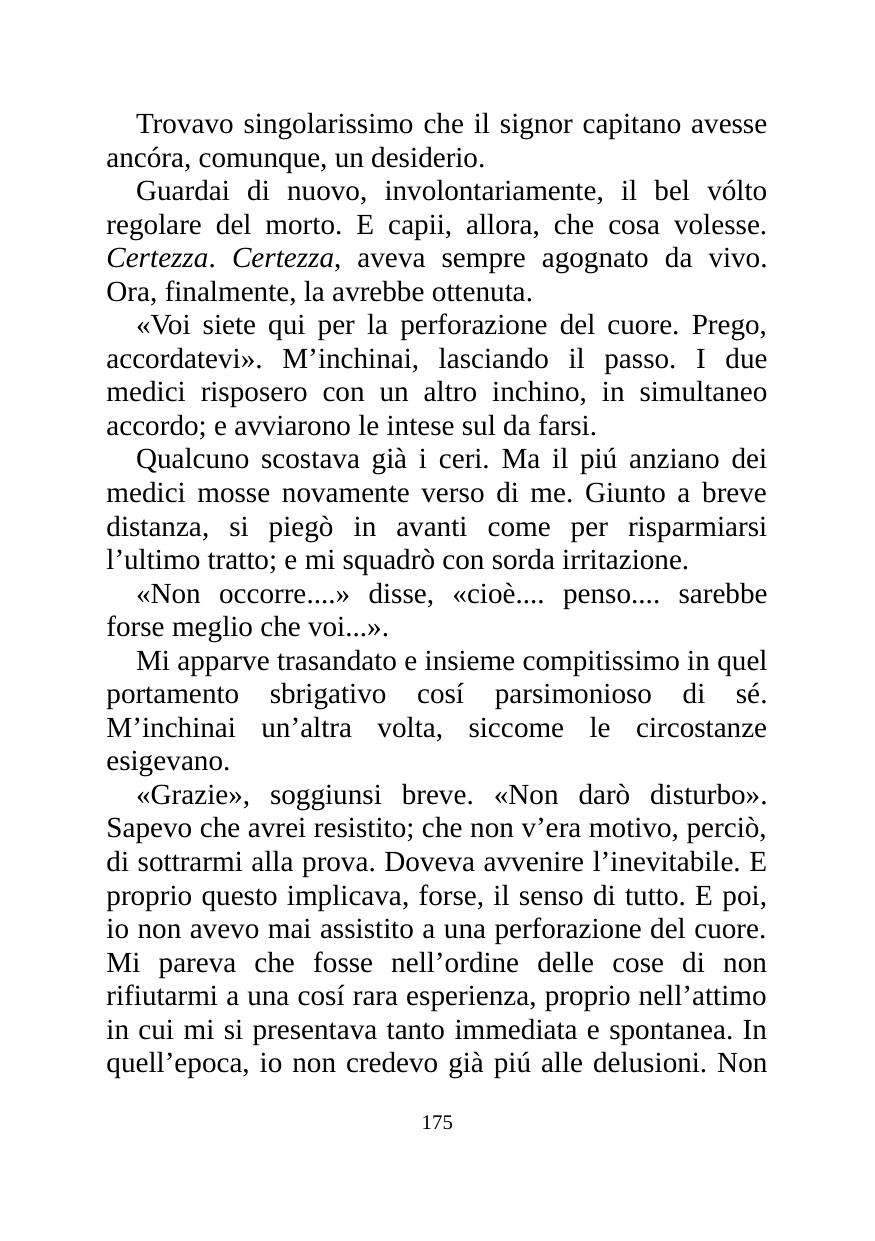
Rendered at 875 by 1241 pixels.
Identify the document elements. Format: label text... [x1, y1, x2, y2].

text Guardai di nuovo, involontariamente, il bel vólto regolare del morto. E capii, allora, che cosa volesse. Certezza. Certezza, aveva sempre agognato da vivo. Ora, finalmente, la avrebbe ottenuta. [106, 173, 768, 307]
text «Grazie», soggiunsi breve. «Non darò disturbo». Sapevo che avrei resistito; che non v’era motivo, perciò, di sottrarmi alla prova. Doveva avvenire l’inevitabile. E proprio questo implicava, forse, il senso di tutto. E poi, io non avevo mai assistito a una perforazione del cuore. Mi pareva che fosse nell’ordine delle cose di non rifiutarmi a una cosí rara esperienza, proprio nell’attimo in cui mi si presentava tanto immediata e spontanea. In quell’epoca, io non credevo già piú alle delusioni. Non [106, 777, 768, 1079]
text «Non occorre....» disse, «cioè.... penso.... sarebbe forse meglio che voi...». [106, 576, 768, 643]
text Mi apparve trasandato e insieme compitissimo in quel portamento sbrigativo cosí parsimonioso di sé. M’inchinai un’altra volta, siccome le circostanze esigevano. [106, 643, 768, 777]
text Trovavo singolarissimo che il signor capitano avesse ancóra, comunque, un desiderio. [106, 106, 768, 173]
text Qualcuno scostava già i ceri. Ma il piú anziano dei medici mosse novamente verso di me. Giunto a breve distanza, si piegò in avanti come per risparmiarsi l’ultimo tratto; e mi squadrò con sorda irritazione. [106, 442, 768, 576]
text «Voi siete qui per la perforazione del cuore. Prego, accordatevi». M’inchinai, lasciando il passo. I due medici risposero con un altro inchino, in simultaneo accordo; e avviarono le intese sul da farsi. [106, 307, 768, 442]
